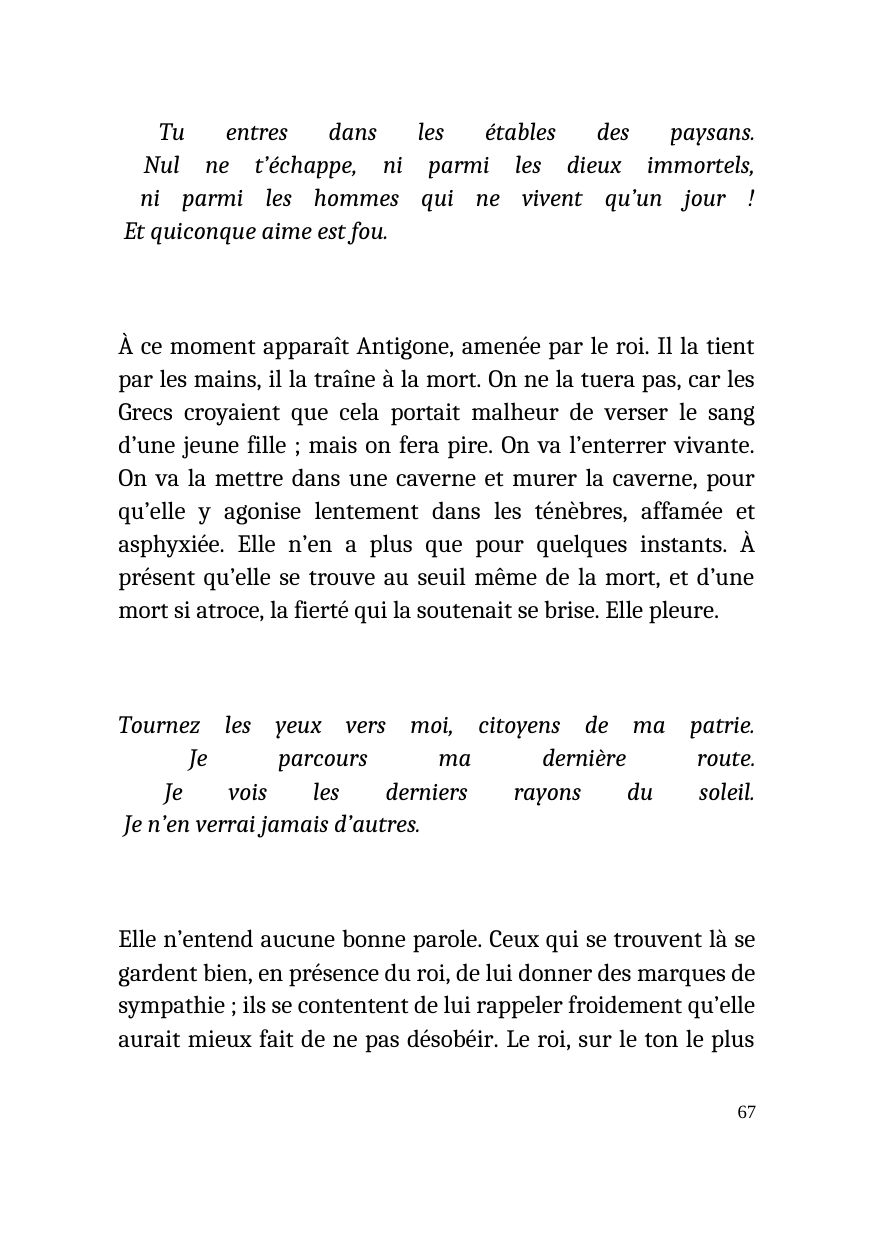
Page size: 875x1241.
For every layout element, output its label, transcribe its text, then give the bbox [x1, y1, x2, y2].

text Elle n’entend aucune bonne parole. Ceux qui se trouvent là se gardent bien, en présence du roi, de lui donner des marques de sympathie ; ils se contentent de lui rappeler froidement qu’elle aurait mieux fait de ne pas désobéir. Le roi, sur le ton le plus [118, 925, 756, 1053]
text Tu entres dans les étables des paysans. Nul ne t’échappe, ni parmi les dieux immortels, ni parmi les hommes qui ne vivent qu’un jour ! Et quiconque aime est fou. [118, 118, 756, 246]
text Tournez les yeux vers moi, citoyens de ma patrie. Je parcours ma dernière route. Je vois les derniers rayons du soleil. Je n’en verrai jamais d’autres. [118, 711, 756, 839]
text À ce moment apparaît Antigone, amenée par le roi. Il la tient par les mains, il la traîne à la mort. On ne la tuera pas, car les Grecs croyaient que cela portait malheur de verser le sang d’une jeune fille ; mais on fera pire. On va l’enterrer vivante. On va la mettre dans une caverne et murer la caverne, pour qu’elle y agonise lentement dans les ténèbres, affamée et asphyxiée. Elle n’en a plus que pour quelques instants. À présent qu’elle se trouve au seuil même de la mort, et d’une mort si atroce, la fierté qui la soutenait se brise. Elle pleure. [118, 332, 756, 625]
